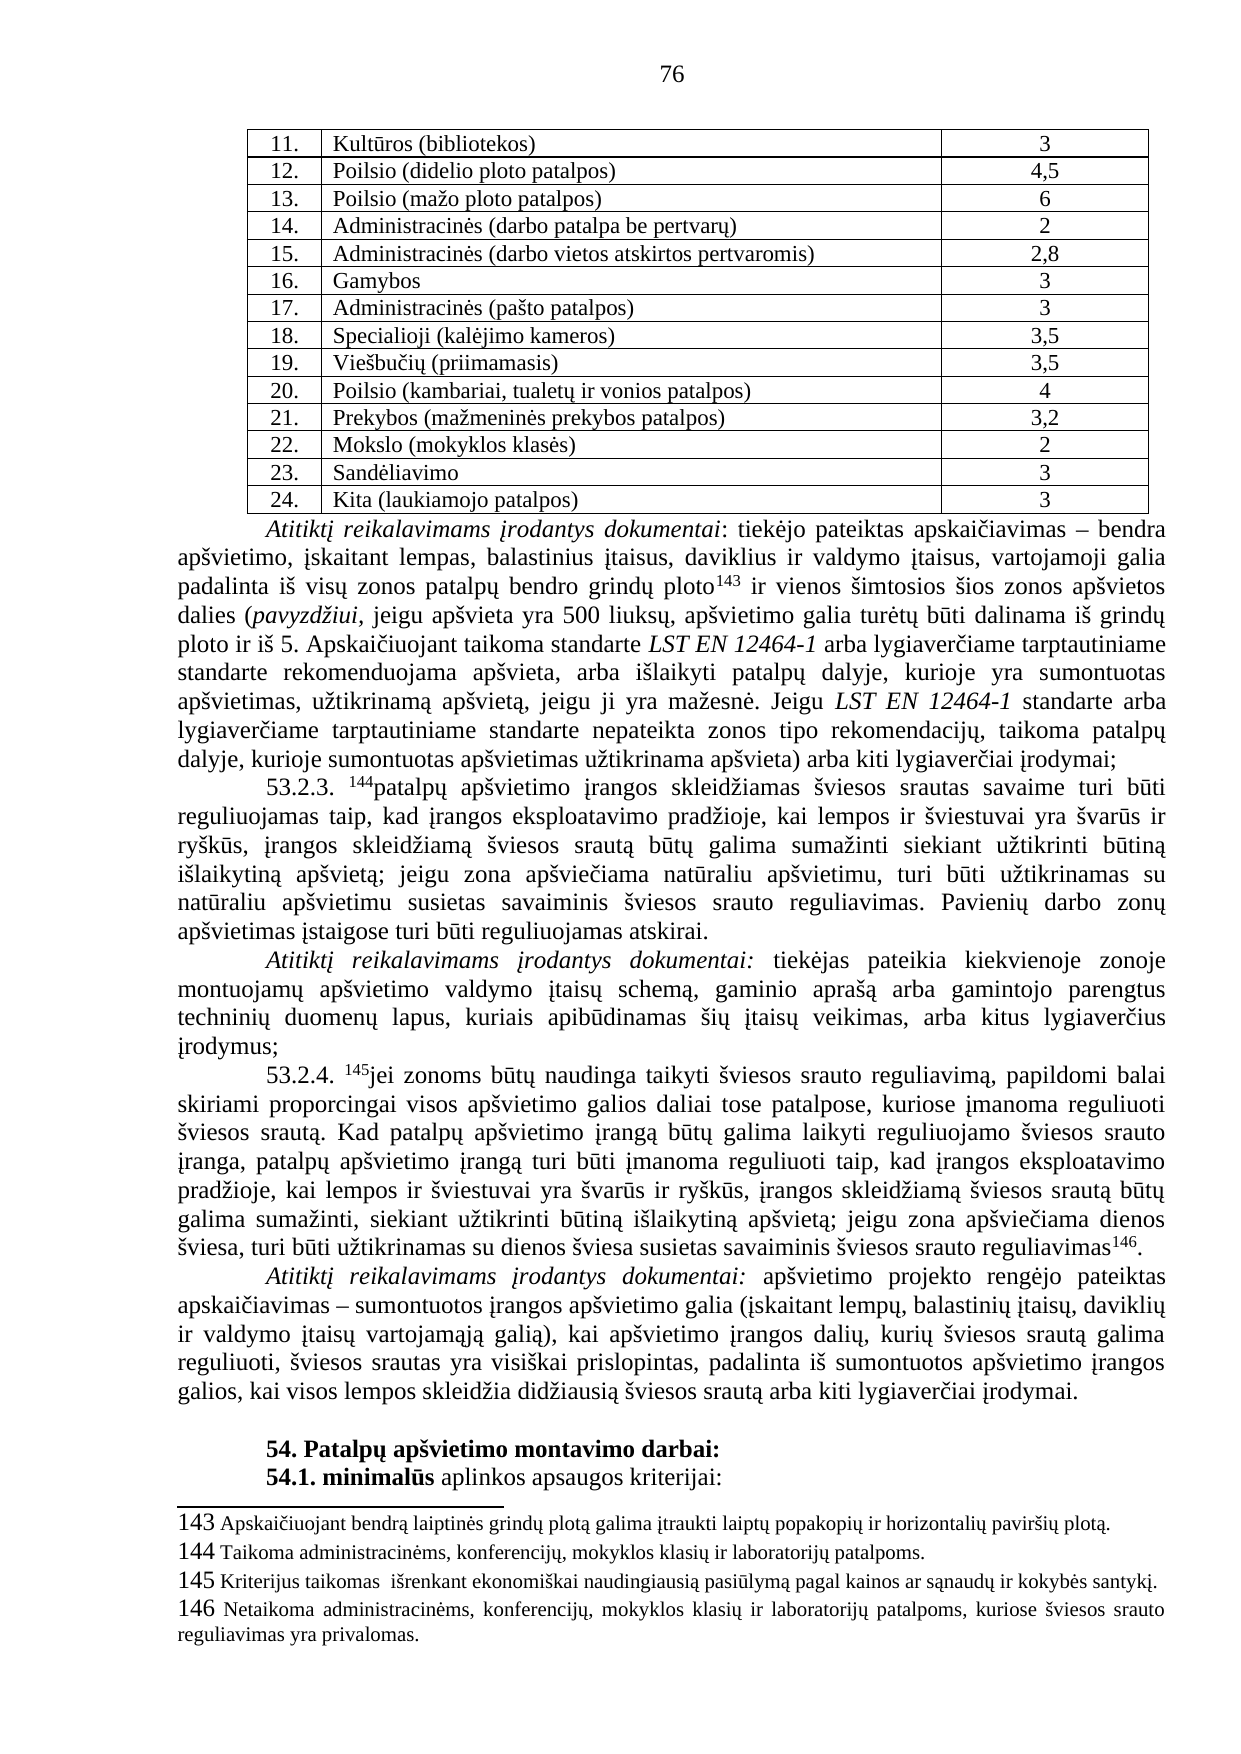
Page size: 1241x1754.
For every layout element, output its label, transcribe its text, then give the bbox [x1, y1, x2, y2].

table_cell Kultūros (bibliotekos) [322, 130, 941, 156]
table_cell Administracinės (darbo patalpa be pertvarų) [322, 212, 941, 239]
table_cell 6 [942, 185, 1148, 211]
table_cell 17. [248, 295, 321, 321]
table_cell Kita (laukiamojo patalpos) [322, 486, 941, 513]
table_cell 3,2 [942, 404, 1148, 430]
table_cell 24. [248, 486, 321, 513]
subtitle 54. Patalpų apšvietimo montavimo darbai: [177, 1434, 1166, 1462]
table_cell 4,5 [942, 158, 1148, 184]
text Taikoma administracinėms, konferencijų, mokyklos klasių ir laboratorijų patalpoms. [177, 1536, 1166, 1565]
table_cell 2 [942, 431, 1148, 458]
text Atitiktį reikalavimams įrodantys dokumentai: apšvietimo projekto rengėjo pateiktas apskaičiavimas – sumontuotos įrangos apšvietimo galia (įskaitant lempų, balastinių įtaisų, daviklių ir valdymo įtaisų vartojamąją galią), kai apšvietimo įrangos dalių, kurių šviesos srautą galima reguliuoti, šviesos srautas yra visiškai prislopintas, padalinta iš sumontuotos apšvietimo įrangos galios, kai visos lempos skleidžia didžiausią šviesos srautą arba kiti lygiaverčiai įrodymai. [177, 1261, 1166, 1405]
table_cell 3 [942, 459, 1148, 485]
table_cell 3 [942, 130, 1148, 156]
table_cell 3 [942, 295, 1148, 321]
table_cell 11. [248, 130, 321, 156]
table_cell 21. [248, 404, 321, 430]
table_cell 23. [248, 459, 321, 485]
text Apskaičiuojant bendrą laiptinės grindų plotą galima įtraukti laiptų popakopių ir horizontalių paviršių plotą. [177, 1507, 1166, 1536]
text Kriterijus taikomas išrenkant ekonomiškai naudingiausią pasiūlymą pagal kainos ar sąnaudų ir kokybės santykį. [177, 1565, 1166, 1593]
table_cell Viešbučių (priimamasis) [322, 349, 941, 376]
table_cell 19. [248, 349, 321, 376]
table_cell Mokslo (mokyklos klasės) [322, 431, 941, 458]
table_cell 3 [942, 267, 1148, 293]
table_cell 3,5 [942, 349, 1148, 376]
table_cell Prekybos (mažmeninės prekybos patalpos) [322, 404, 941, 430]
table_cell 16. [248, 267, 321, 293]
table_cell 14. [248, 212, 321, 239]
table_cell 15. [248, 240, 321, 266]
table_cell Specialioji (kalėjimo kameros) [322, 322, 941, 348]
text Atitiktį reikalavimams įrodantys dokumentai: tiekėjas pateikia kiekvienoje zonoje montuojamų apšvietimo valdymo įtaisų schemą, gaminio aprašą arba gamintojo parengtus techninių duomenų lapus, kuriais apibūdinamas šių įtaisų veikimas, arba kitus lygiaverčius įrodymus; [177, 945, 1166, 1060]
table_cell 18. [248, 322, 321, 348]
table_cell Gamybos [322, 267, 941, 293]
table_cell 13. [248, 185, 321, 211]
table_cell 12. [248, 158, 321, 184]
text Netaikoma administracinėms, konferencijų, mokyklos klasių ir laboratorijų patalpoms, kuriose šviesos srauto reguliavimas yra privalomas. [177, 1593, 1166, 1646]
table_cell Poilsio (mažo ploto patalpos) [322, 185, 941, 211]
table_cell Administracinės (pašto patalpos) [322, 295, 941, 321]
text Atitiktį reikalavimams įrodantys dokumentai: tiekėjo pateiktas apskaičiavimas – bendra apšvietimo, įskaitant lempas, balastinius įtaisus, daviklius ir valdymo įtaisus, vartojamoji galia padalinta iš visų zonos patalpų bendro grindų ploto ir vienos šimtosios šios zonos apšvietos dalies (pavyzdžiui, jeigu apšvieta yra 500 liuksų, apšvietimo galia turėtų būti dalinama iš grindų ploto ir iš 5. Apskaičiuojant taikoma standarte LST EN 12464-1 arba lygiaverčiame tarptautiniame standarte rekomenduojama apšvieta, arba išlaikyti patalpų dalyje, kurioje yra sumontuotas apšvietimas, užtikrinamą apšvietą, jeigu ji yra mažesnė. Jeigu LST EN 12464-1 standarte arba lygiaverčiame tarptautiniame standarte nepateikta zonos tipo rekomendacijų, taikoma patalpų dalyje, kurioje sumontuotas apšvietimas užtikrinama apšvieta) arba kiti lygiaverčiai įrodymai; [177, 514, 1166, 772]
text 53.2.3. patalpų apšvietimo įrangos skleidžiamas šviesos srautas savaime turi būti reguliuojamas taip, kad įrangos eksploatavimo pradžioje, kai lempos ir šviestuvai yra švarūs ir ryškūs, įrangos skleidžiamą šviesos srautą būtų galima sumažinti siekiant užtikrinti būtiną išlaikytiną apšvietą; jeigu zona apšviečiama natūraliu apšvietimu, turi būti užtikrinamas su natūraliu apšvietimu susietas savaiminis šviesos srauto reguliavimas. Pavienių darbo zonų apšvietimas įstaigose turi būti reguliuojamas atskirai. [177, 772, 1166, 945]
table_cell 4 [942, 377, 1148, 403]
table_cell 3 [942, 486, 1148, 513]
table_cell Administracinės (darbo vietos atskirtos pertvaromis) [322, 240, 941, 266]
text 54.1. minimalūs aplinkos apsaugos kriterijai: [177, 1462, 1166, 1491]
table_cell 22. [248, 431, 321, 458]
table_cell Sandėliavimo [322, 459, 941, 485]
text 53.2.4. jei zonoms būtų naudinga taikyti šviesos srauto reguliavimą, papildomi balai skiriami proporcingai visos apšvietimo galios daliai tose patalpose, kuriose įmanoma reguliuoti šviesos srautą. Kad patalpų apšvietimo įrangą būtų galima laikyti reguliuojamo šviesos srauto įranga, patalpų apšvietimo įrangą turi būti įmanoma reguliuoti taip, kad įrangos eksploatavimo pradžioje, kai lempos ir šviestuvai yra švarūs ir ryškūs, įrangos skleidžiamą šviesos srautą būtų galima sumažinti, siekiant užtikrinti būtiną išlaikytiną apšvietą; jeigu zona apšviečiama dienos šviesa, turi būti užtikrinamas su dienos šviesa susietas savaiminis šviesos srauto reguliavimas. [177, 1060, 1166, 1261]
table_cell 3,5 [942, 322, 1148, 348]
table_cell 2,8 [942, 240, 1148, 266]
table_cell Poilsio (didelio ploto patalpos) [322, 158, 941, 184]
table_cell 20. [248, 377, 321, 403]
table_cell Poilsio (kambariai, tualetų ir vonios patalpos) [322, 377, 941, 403]
table_cell 2 [942, 212, 1148, 239]
